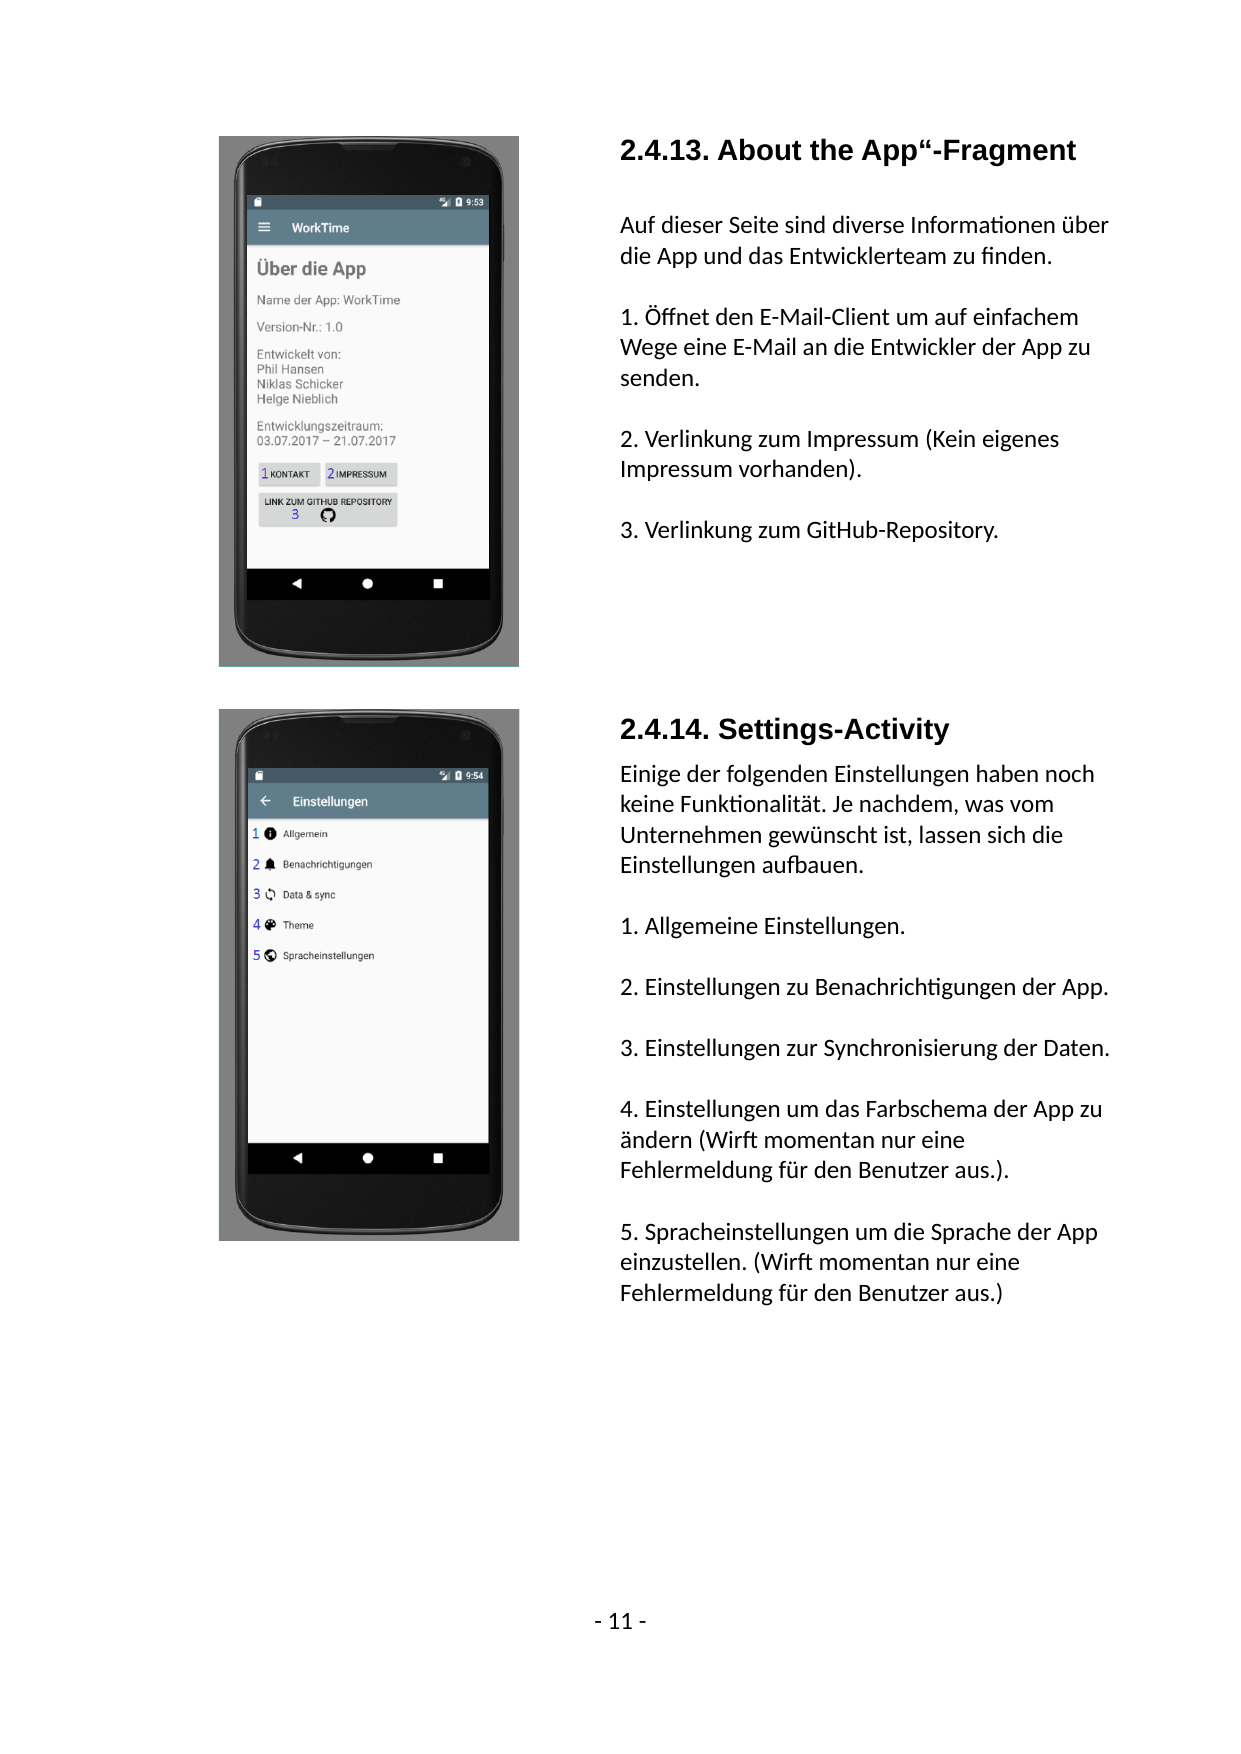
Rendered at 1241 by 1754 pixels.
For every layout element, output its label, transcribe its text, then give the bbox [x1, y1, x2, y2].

picture [218, 709, 520, 1241]
table_cell [118, 118, 620, 697]
picture [218, 135, 520, 667]
table_cell 2.4.14. Settings-Activity Einige der folgenden Einstellungen haben noch keine Funktionalität. Je nachdem, was vom Unternehmen gewünscht ist, lassen sich die Einstellungen aufbauen. 1. Allgemeine Einstellungen. 2. Einstellungen zu Benachrichtigungen der App. 3. Einstellungen zur Synchronisierung der Daten. 4. Einstellungen um das Farbschema der App zu ändern (Wirft momentan nur eine Fehlermeldung für den Benutzer aus.). 5. Spracheinstellungen um die Sprache der App einzustellen. (Wirft momentan nur eine Fehlermeldung für den Benutzer aus.) [620, 697, 1122, 1307]
table_cell 2.4.13. About the App“-Fragment Auf dieser Seite sind diverse Informationen über die App und das Entwicklerteam zu finden. 1. Öffnet den E-Mail-Client um auf einfachem Wege eine E-Mail an die Entwickler der App zu senden. 2. Verlinkung zum Impressum (Kein eigenes Impressum vorhanden). 3. Verlinkung zum GitHub-Repository. [620, 118, 1122, 697]
table_cell [118, 697, 620, 1307]
